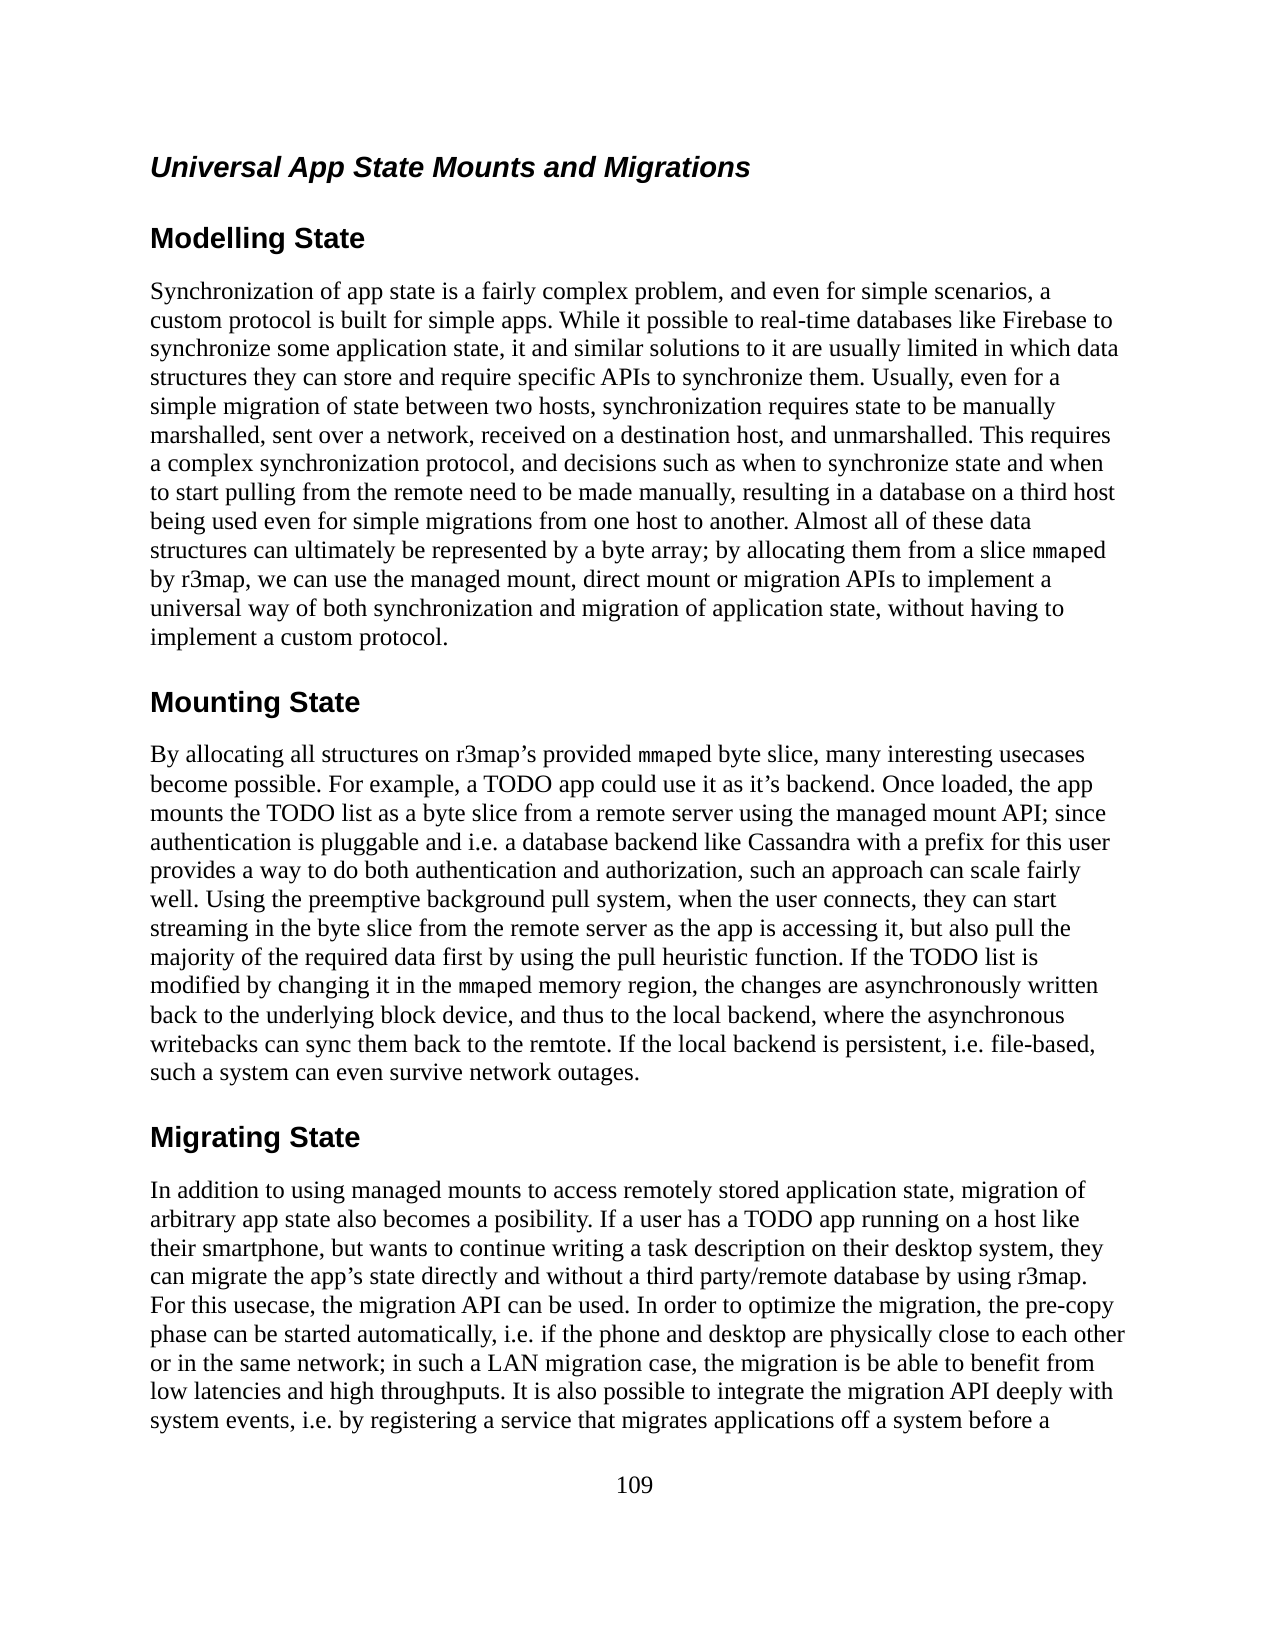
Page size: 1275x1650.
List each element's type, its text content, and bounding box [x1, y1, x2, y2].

subtitle Modelling State [150, 221, 1125, 254]
subtitle Universal App State Mounts and Migrations [150, 150, 1125, 183]
subtitle Mounting State [150, 684, 1125, 718]
subtitle Migrating State [150, 1120, 1125, 1154]
text In addition to using managed mounts to access remotely stored application state, migration of arbitrary app state also becomes a posibility. If a user has a TODO app running on a host like their smartphone, but wants to continue writing a task description on their desktop system, they can migrate the app’s state directly and without a third party/remote database by using r3map. For this usecase, the migration API can be used. In order to optimize the migration, the pre-copy phase can be started automatically, i.e. if the phone and desktop are physically close to each other or in the same network; in such a LAN migration case, the migration is be able to benefit from low latencies and high throughputs. It is also possible to integrate the migration API deeply with system events, i.e. by registering a service that migrates applications off a system before a [150, 1175, 1125, 1434]
text Synchronization of app state is a fairly complex problem, and even for simple scenarios, a custom protocol is built for simple apps. While it possible to real-time databases like Firebase to synchronize some application state, it and similar solutions to it are usually limited in which data structures they can store and require specific APIs to synchronize them. Usually, even for a simple migration of state between two hosts, synchronization requires state to be manually marshalled, sent over a network, received on a destination host, and unmarshalled. This requires a complex synchronization protocol, and decisions such as when to synchronize state and when to start pulling from the remote need to be made manually, resulting in a database on a third host being used even for simple migrations from one host to another. Almost all of these data structures can ultimately be represented by a byte array; by allocating them from a slice mmaped by r3map, we can use the managed mount, direct mount or migration APIs to implement a universal way of both synchronization and migration of application state, without having to implement a custom protocol. [150, 276, 1125, 651]
text By allocating all structures on r3map’s provided mmaped byte slice, many interesting usecases become possible. For example, a TODO app could use it as it’s backend. Once loaded, the app mounts the TODO list as a byte slice from a remote server using the managed mount API; since authentication is pluggable and i.e. a database backend like Cassandra with a prefix for this user provides a way to do both authentication and authorization, such an approach can scale fairly well. Using the preemptive background pull system, when the user connects, they can start streaming in the byte slice from the remote server as the app is accessing it, but also pull the majority of the required data first by using the pull heuristic function. If the TODO list is modified by changing it in the mmaped memory region, the changes are asynchronously written back to the underlying block device, and thus to the local backend, where the asynchronous writebacks can sync them back to the remtote. If the local backend is persistent, i.e. file-based, such a system can even survive network outages. [150, 739, 1125, 1086]
